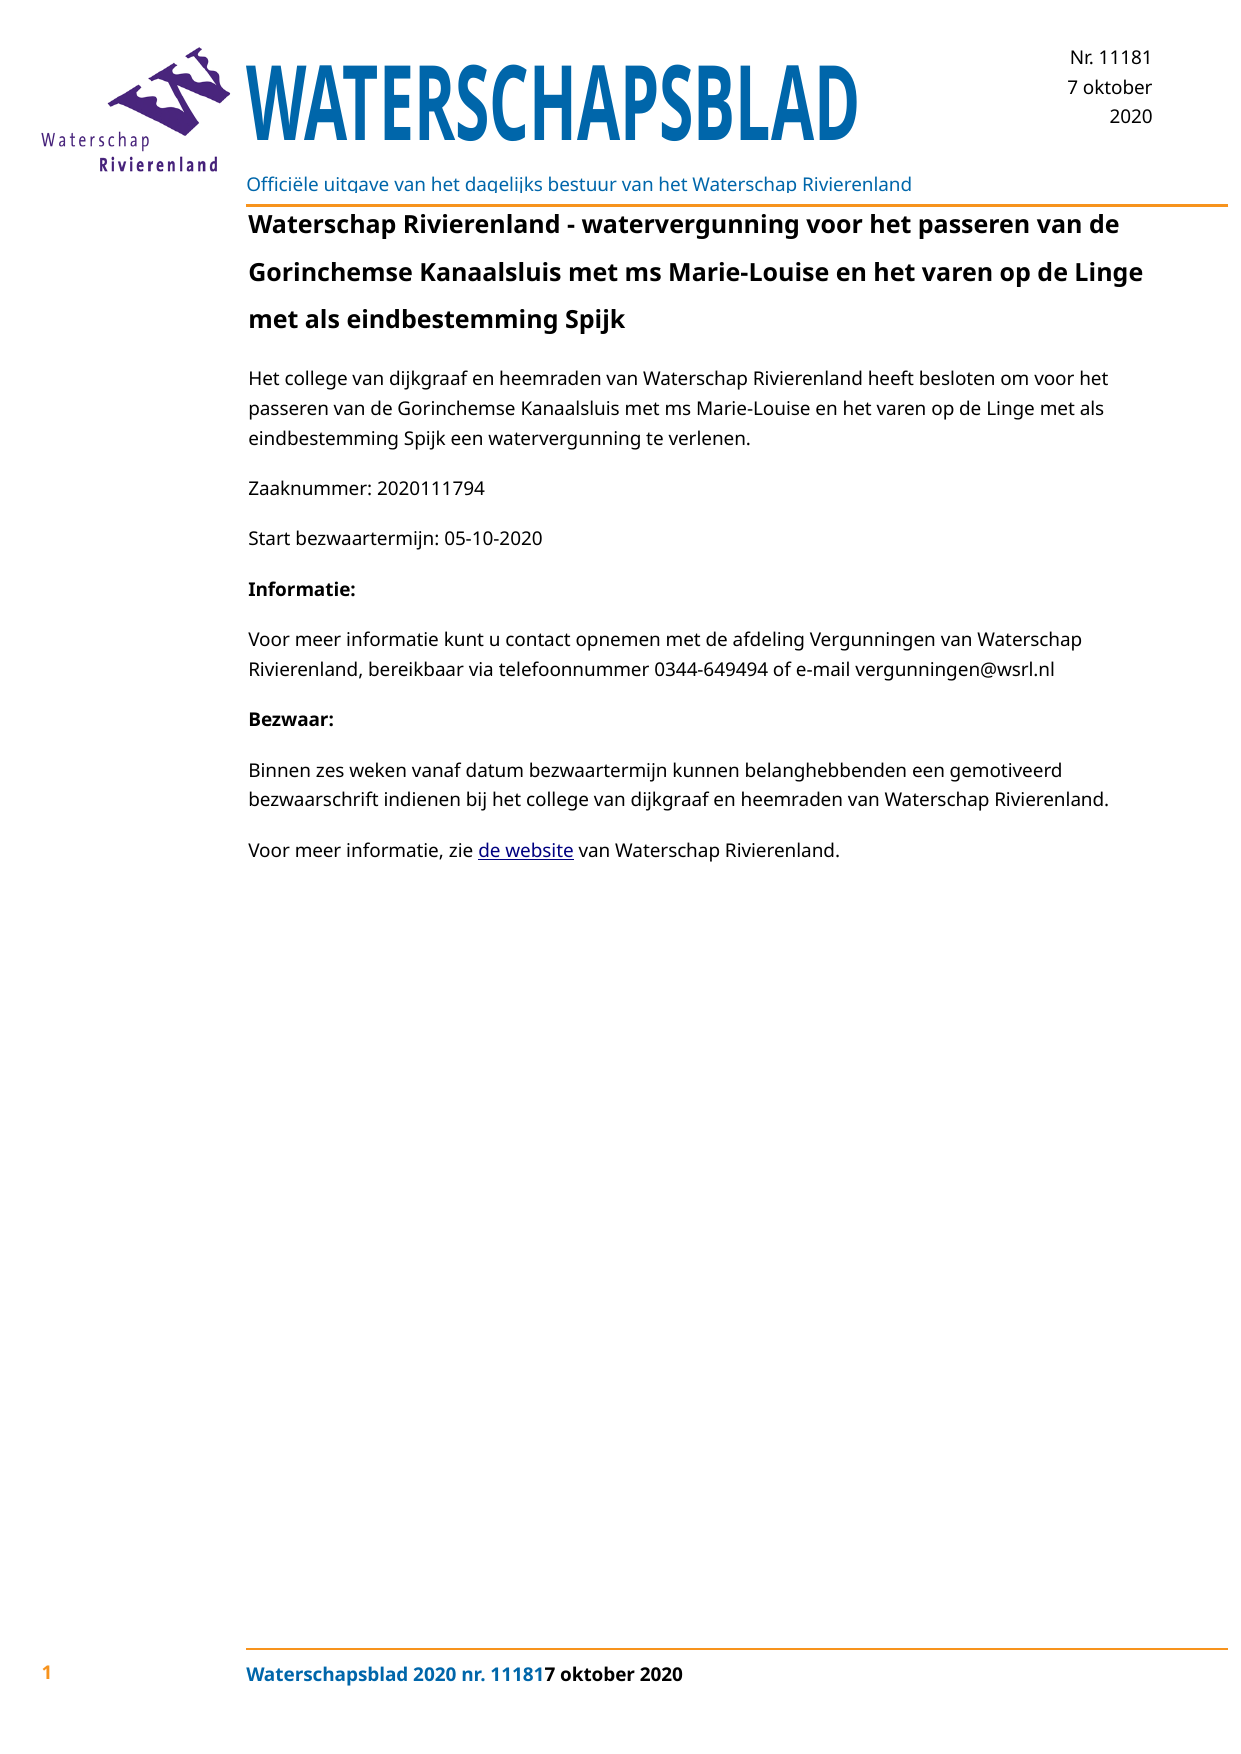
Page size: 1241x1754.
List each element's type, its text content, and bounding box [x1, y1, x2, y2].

text Bezwaar: [248, 706, 1152, 732]
text Voor meer informatie, zie de website van Waterschap Rivierenland. [248, 837, 1152, 862]
text Informatie: [248, 576, 1152, 602]
text Start bezwaartermijn: 05-10-2020 [248, 526, 1152, 551]
text Voor meer informatie kunt u contact opnemen met de afdeling Vergunningen van Waterschap Rivierenland, bereikbaar via telefoonnummer 0344-649494 of e-mail vergunningen@wsrl.nl [248, 626, 1152, 682]
text Binnen zes weken vanaf datum bezwaartermijn kunnen belanghebbenden een gemotiveerd bezwaarschrift indienen bij het college van dijkgraaf en heemraden van Waterschap Rivierenland. [248, 757, 1152, 812]
text Waterschap Rivierenland - watervergunning voor het passeren van de Gorinchemse Kanaalsluis met ms Marie-Louise en het varen op de Linge met als eindbestemming Spijk [248, 207, 1152, 336]
text Zaaknummer: 2020111794 [248, 475, 1152, 501]
text Het college van dijkgraaf en heemraden van Waterschap Rivierenland heeft besloten om voor het passeren van de Gorinchemse Kanaalsluis met ms Marie-Louise en het varen op de Linge met als eindbestemming Spijk een watervergunning te verlenen. [248, 366, 1152, 450]
picture [41, 47, 231, 172]
